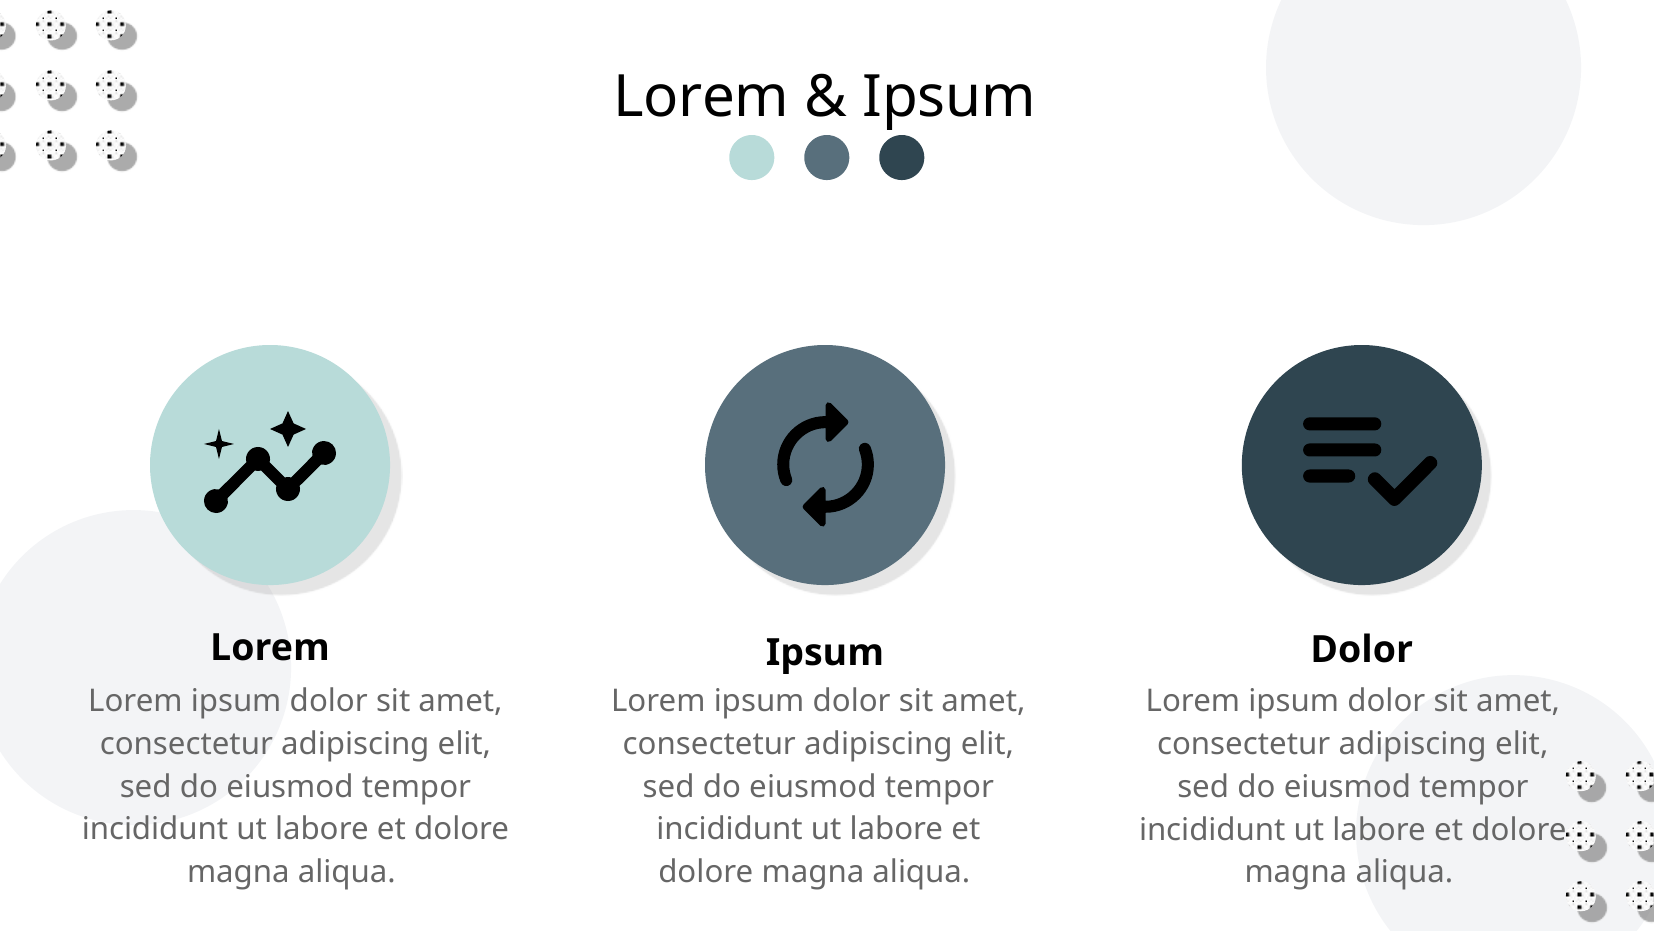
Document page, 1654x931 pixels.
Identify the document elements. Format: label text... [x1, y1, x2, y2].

text_box Lorem [165, 612, 376, 670]
text_box Lorem ipsum dolor sit amet, consectetur adipiscing elit, sed do eiusmod tempor incididunt ut labore et dolore magna aliqua. [590, 670, 1047, 931]
picture [1585, 761, 1596, 791]
text_box Lorem & Ipsum [420, 46, 1231, 141]
picture [95, 10, 126, 41]
picture [1625, 821, 1654, 852]
text_box Dolor [1256, 615, 1467, 670]
picture [35, 70, 66, 101]
text_box Ipsum [720, 618, 931, 670]
text_box Lorem ipsum dolor sit amet, consectetur adipiscing elit, sed do eiusmod tempor incididunt ut labore et dolore magna aliqua. [60, 670, 532, 931]
picture [35, 10, 66, 41]
picture [1585, 881, 1596, 911]
picture [750, 388, 902, 541]
picture [1585, 821, 1596, 851]
text_box Lorem ipsum dolor sit amet, consectetur adipiscing elit, sed do eiusmod tempor incididunt ut labore et dolore magna aliqua. [1122, 670, 1585, 931]
picture [195, 390, 346, 541]
text_box [705, 345, 946, 586]
picture [95, 130, 127, 161]
picture [95, 70, 126, 101]
text_box [879, 135, 925, 181]
picture [0, 73, 6, 98]
text_box [729, 135, 775, 181]
picture [1625, 761, 1654, 792]
picture [1286, 375, 1450, 538]
text_box [804, 135, 850, 181]
picture [0, 13, 6, 38]
picture [35, 130, 67, 161]
picture [0, 133, 7, 158]
text_box [150, 345, 391, 586]
picture [1625, 881, 1654, 912]
text_box [1241, 345, 1482, 586]
